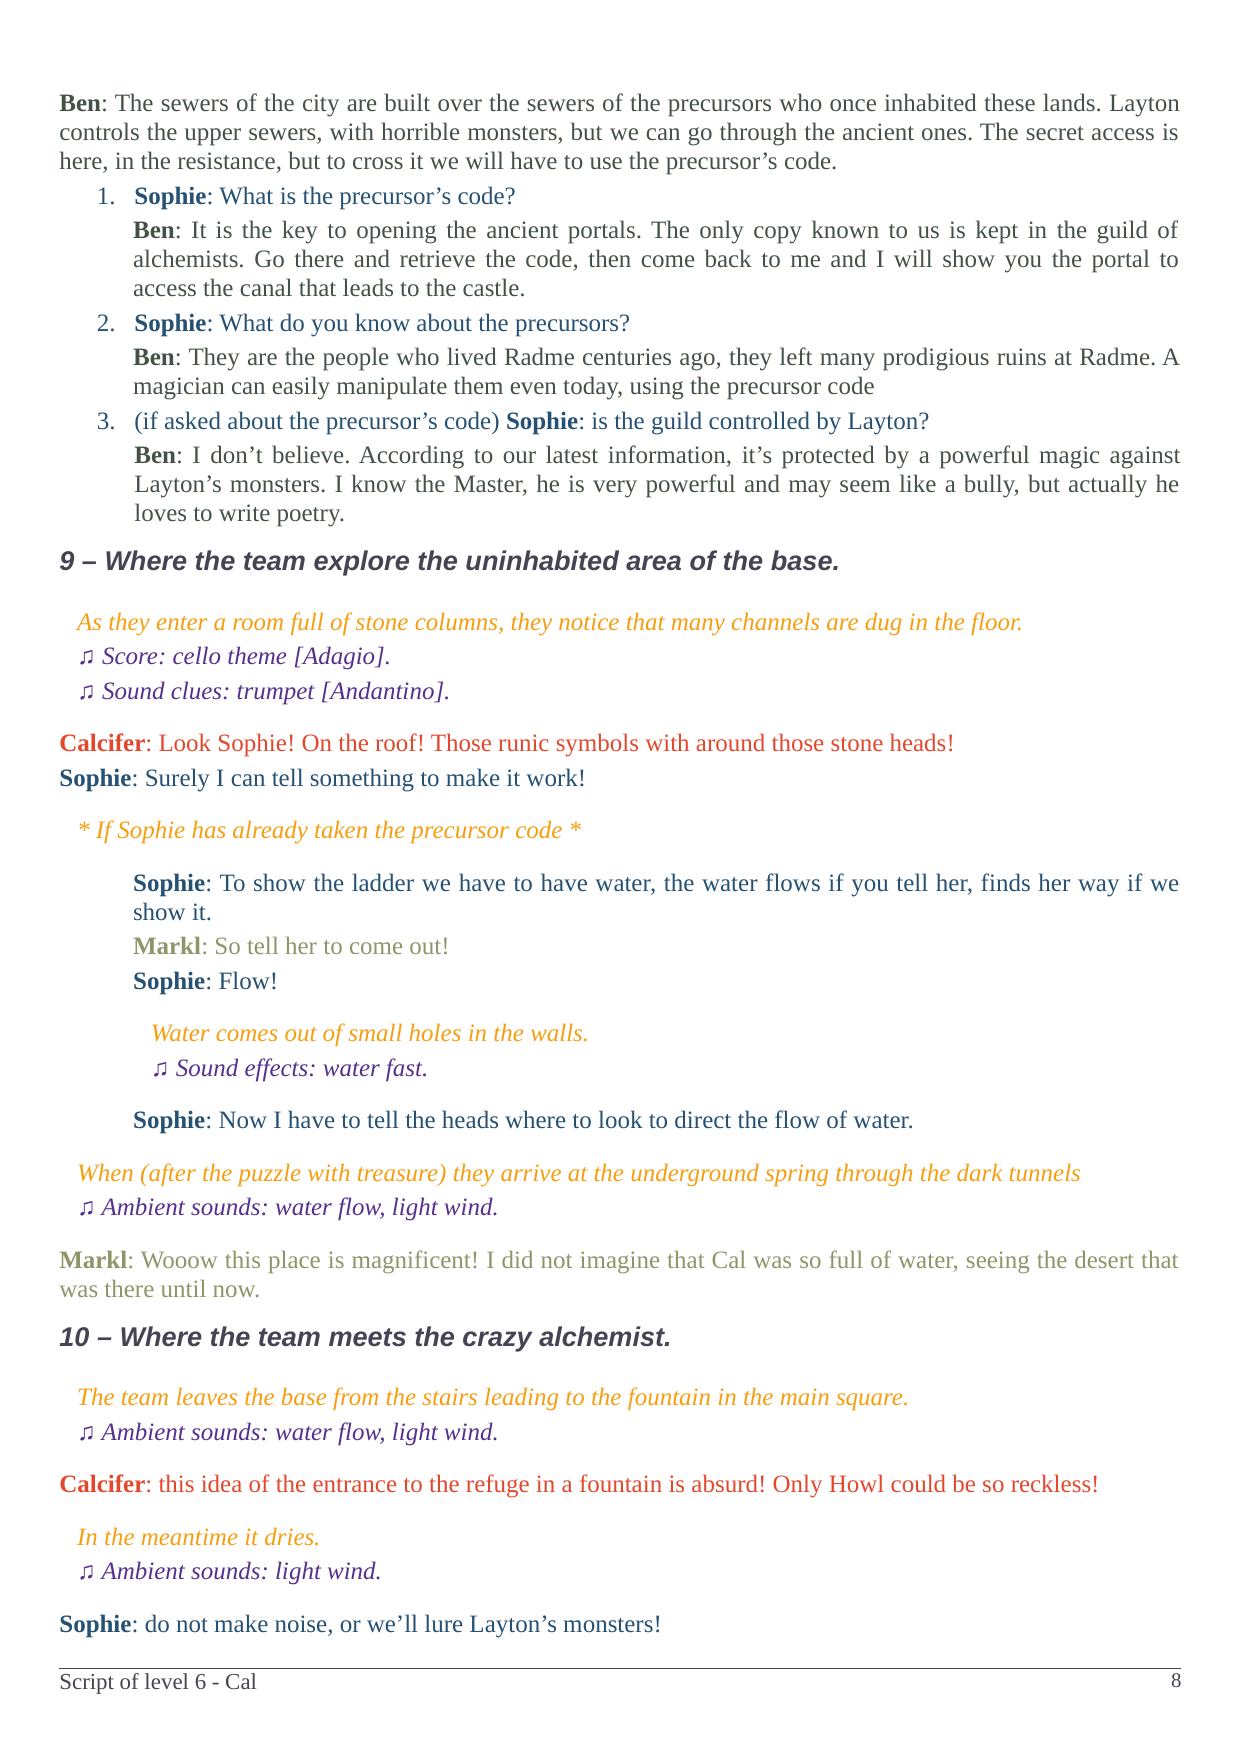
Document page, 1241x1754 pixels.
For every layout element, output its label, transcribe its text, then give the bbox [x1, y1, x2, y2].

text As they enter a room full of stone columns, they notice that many channels are dug in the floor. [59, 589, 1181, 623]
text When (after the puzzle with treasure) they arrive at the underground spring through the dark tunnels [59, 1140, 1181, 1175]
text Calcifer: Look Sophie! On the roof! Those runic symbols with around those stone heads! [59, 728, 1181, 757]
text ♫ Score: cello theme [Adagio]. [59, 623, 1181, 658]
list Sophie: What is the precursor’s code? [97, 181, 1181, 209]
text Sophie: Flow! [133, 966, 1181, 995]
text * If Sophie has already taken the precursor code * [59, 798, 1181, 862]
list Sophie: What do you know about the precursors? [97, 308, 1181, 336]
list Ben: They are the people who lived Radme centuries ago, they left many prodigious ruins at Radme. A magician can easily manipulate them even today, using the precursor code [133, 342, 1181, 400]
text Sophie: To show the ladder we have to have water, the water flows if you tell her, finds her way if we show it. [133, 868, 1181, 925]
subtitle 9 – Where the team explore the uninhabited area of the base. [59, 545, 1181, 576]
text Sophie: Now I have to tell the heads where to look to direct the flow of water. [133, 1105, 1181, 1134]
text Markl: Wooow this place is magnificent! I did not imagine that Cal was so full of water, seeing the desert that was there until now. [59, 1245, 1181, 1302]
text Sophie: do not make noise, or we’ll lure Layton’s monsters! [59, 1609, 1181, 1638]
text In the meantime it dries. [59, 1504, 1181, 1539]
text Water comes out of small holes in the walls. [133, 1001, 1181, 1035]
list (if asked about the precursor’s code) Sophie: is the guild controlled by Layton? [97, 406, 1181, 434]
text Ben: It is the key to opening the ancient portals. The only copy known to us is kept in the guild of alchemists. Go there and retrieve the code, then come back to me and I will show you the portal to access the canal that leads to the castle. [133, 215, 1181, 302]
text Calcifer: this idea of the entrance to the refuge in a fountain is absurd! Only Howl could be so reckless! [59, 1469, 1181, 1498]
subtitle 10 – Where the team meets the crazy alchemist. [59, 1321, 1181, 1352]
text ♫ Sound effects: water fast. [133, 1035, 1181, 1099]
list Ben: I don’t believe. According to our latest information, it’s protected by a powerful magic against Layton’s monsters. I know the Master, he is very powerful and may seem like a bully, but actually he loves to write poetry. [97, 440, 1181, 527]
text ♫ Ambient sounds: light wind. [59, 1539, 1181, 1603]
text The team leaves the base from the stairs leading to the fountain in the main square. [59, 1364, 1181, 1399]
text ♫ Ambient sounds: water flow, light wind. [59, 1399, 1181, 1463]
text Ben: The sewers of the city are built over the sewers of the precursors who once inhabited these lands. Layton controls the upper sewers, with horrible monsters, but we can go through the ancient ones. The secret access is here, in the resistance, but to cross it we will have to use the precursor’s code. [59, 88, 1181, 175]
text Sophie: Surely I can tell something to make it work! [59, 763, 1181, 792]
text Markl: So tell her to come out! [133, 931, 1181, 960]
text ♫ Sound clues: trumpet [Andantino]. [59, 658, 1181, 722]
text ♫ Ambient sounds: water flow, light wind. [59, 1175, 1181, 1239]
